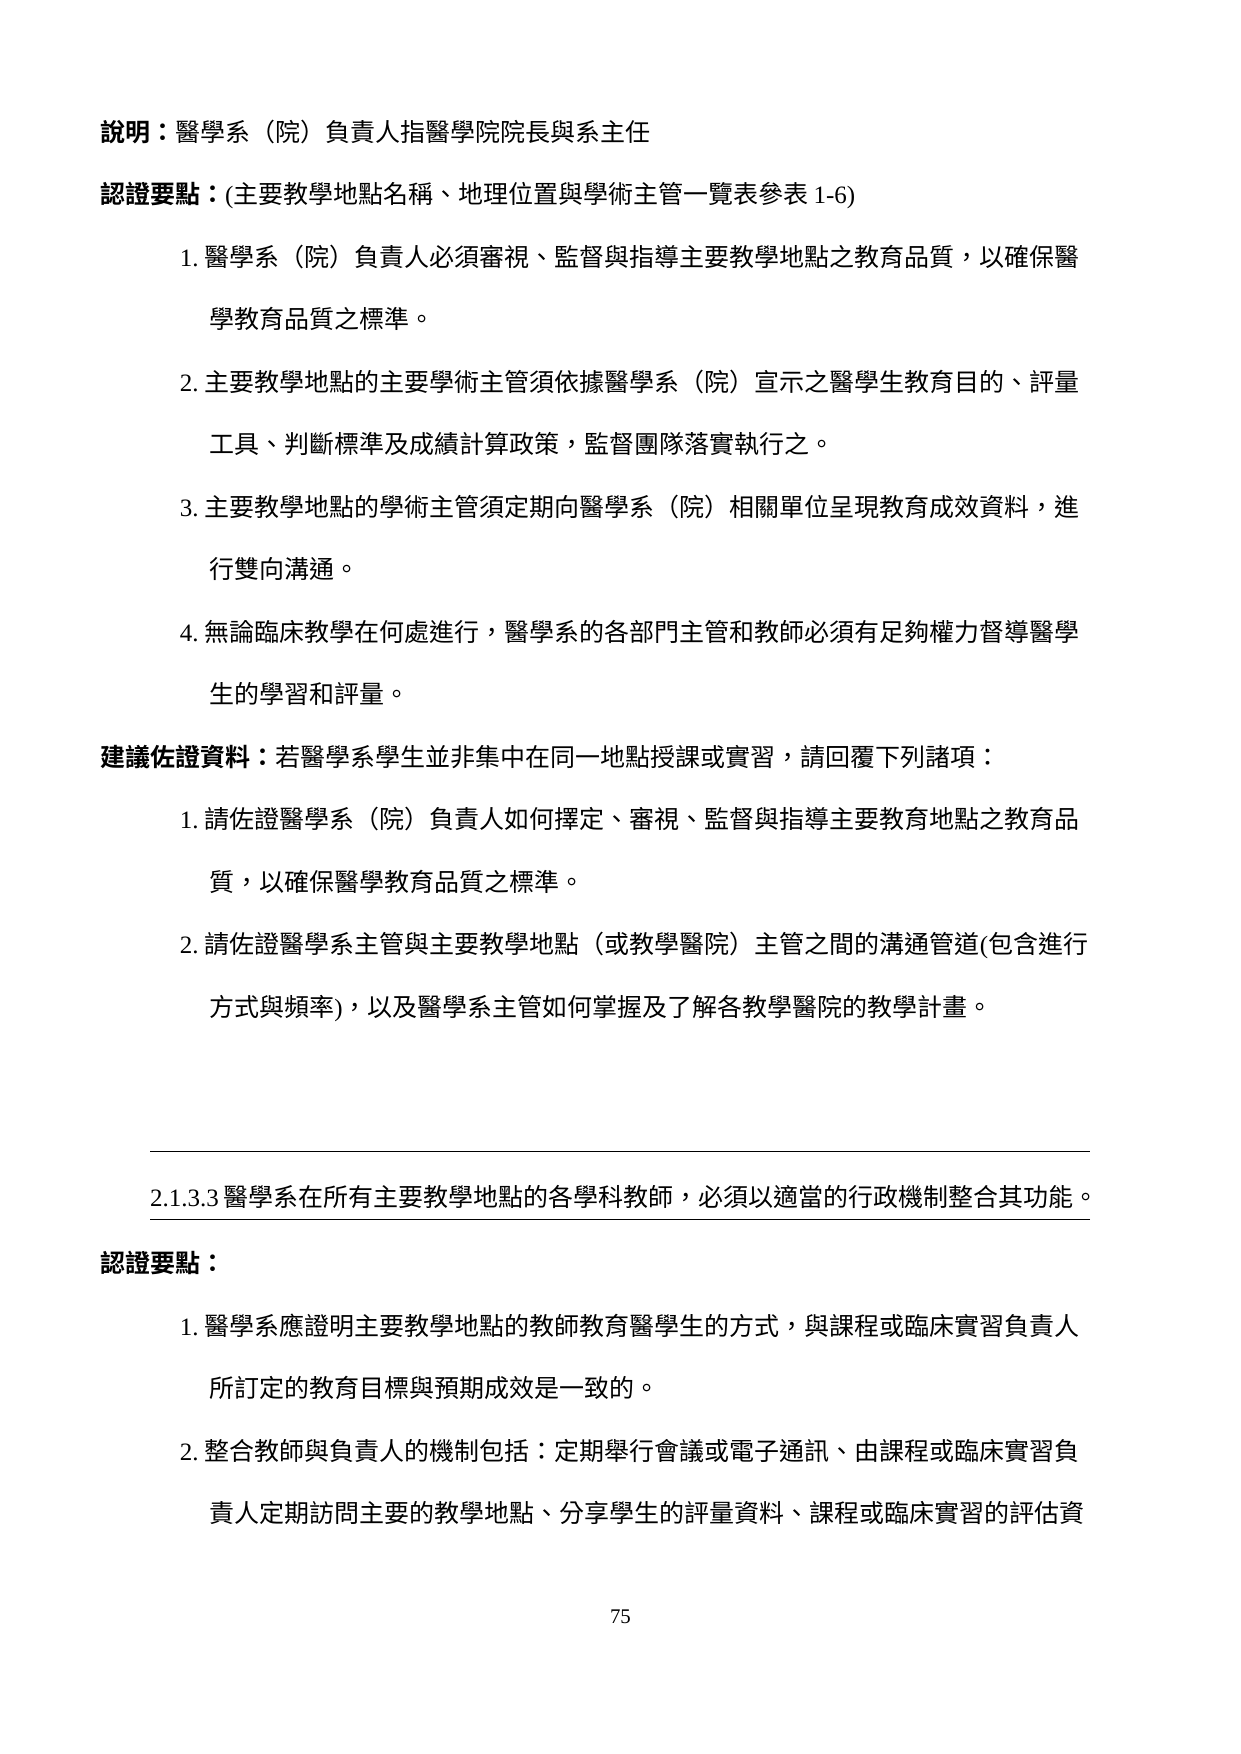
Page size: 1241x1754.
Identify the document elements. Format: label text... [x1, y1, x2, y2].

list 主要教學地點的主要學術主管須依據醫學系（院）宣示之醫學生教育目的、評量工具、判斷標準及成績計算政策，監督團隊落實執行之。 [179, 339, 1090, 464]
text 說明：醫學系（院）負責人指醫學院院長與系主任 [100, 89, 1090, 151]
list 醫學系應證明主要教學地點的教師教育醫學生的方式，與課程或臨床實習負責人所訂定的教育目標與預期成效是一致的。 [179, 1282, 1090, 1407]
list 請佐證醫學系（院）負責人如何擇定、審視、監督與指導主要教育地點之教育品質，以確保醫學教育品質之標準。 [179, 776, 1090, 901]
list 無論臨床教學在何處進行，醫學系的各部門主管和教師必須有足夠權力督導醫學生的學習和評量。 [179, 589, 1090, 714]
text 認證要點： [100, 1220, 1090, 1282]
list 整合教師與負責人的機制包括：定期舉行會議或電子通訊、由課程或臨床實習負責人定期訪問主要的教學地點、分享學生的評量資料、課程或臨床實習的評估資 [179, 1407, 1090, 1532]
list 醫學系（院）負責人必須審視、監督與指導主要教學地點之教育品質，以確保醫學教育品質之標準。 [179, 214, 1090, 339]
text 建議佐證資料：若醫學系學生並非集中在同一地點授課或實習，請回覆下列諸項： [100, 714, 1090, 776]
list 請佐證醫學系主管與主要教學地點（或教學醫院）主管之間的溝通管道(包含進行方式與頻率)，以及醫學系主管如何掌握及了解各教學醫院的教學計畫。 [179, 901, 1090, 1026]
list 主要教學地點的學術主管須定期向醫學系（院）相關單位呈現教育成效資料，進行雙向溝通。 [179, 464, 1090, 589]
text 2.1.3.3醫學系在所有主要教學地點的各學科教師，必須以適當的行政機制整合其功能。 [150, 1152, 1090, 1219]
text 認證要點：(主要教學地點名稱、地理位置與學術主管一覽表參表1-6) [100, 151, 1090, 214]
